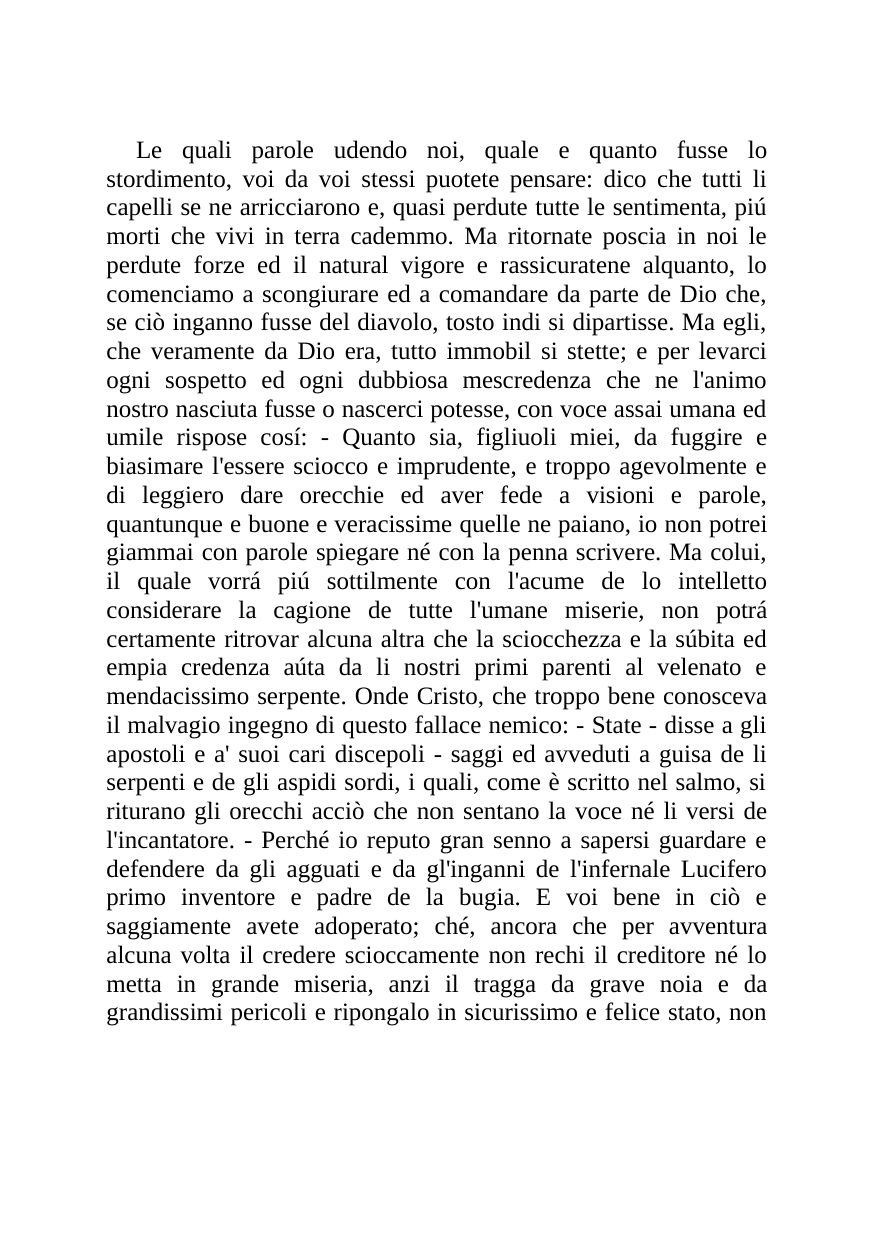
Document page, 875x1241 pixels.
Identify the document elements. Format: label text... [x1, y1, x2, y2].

text Le quali parole udendo noi, quale e quanto fusse lo stordimento, voi da voi stessi puotete pensare: dico che tutti li capelli se ne arricciarono e, quasi perdute tutte le sentimenta, piú morti che vivi in terra cademmo. Ma ritornate poscia in noi le perdute forze ed il natural vigore e rassicuratene alquanto, lo comenciamo a scongiurare ed a comandare da parte de Dio che, se ciò inganno fusse del diavolo, tosto indi si dipartisse. Ma egli, che veramente da Dio era, tutto immobil si stette; e per levarci ogni sospetto ed ogni dubbiosa mescredenza che ne l'animo nostro nasciuta fusse o nascerci potesse, con voce assai umana ed umile rispose cosí: - Quanto sia, figliuoli miei, da fuggire e biasimare l'essere sciocco e imprudente, e troppo agevolmente e di leggiero dare orecchie ed aver fede a visioni e parole, quantunque e buone e veracissime quelle ne paiano, io non potrei giammai con parole spiegare né con la penna scrivere. Ma colui, il quale vorrá piú sottilmente con l'acume de lo intelletto considerare la cagione de tutte l'umane miserie, non potrá certamente ritrovar alcuna altra che la sciocchezza e la súbita ed empia credenza aúta da li nostri primi parenti al velenato e mendacissimo serpente. Onde Cristo, che troppo bene conosceva il malvagio ingegno di questo fallace nemico: - State - disse a gli apostoli e a' suoi cari discepoli - saggi ed avveduti a guisa de li serpenti e de gli aspidi sordi, i quali, come è scritto nel salmo, si riturano gli orecchi acciò che non sentano la voce né li versi de l'incantatore. - Perché io reputo gran senno a sapersi guardare e defendere da gli agguati e da gl'inganni de l'infernale Lucifero primo inventore e padre de la bugia. E voi bene in ciò e saggiamente avete adoperato; ché, ancora che per avventura alcuna volta il credere scioccamente non rechi il creditore né lo metta in grande miseria, anzi il tragga da grave noia e da grandissimi pericoli e ripongalo in sicurissimo e felice stato, non [106, 135, 768, 1026]
